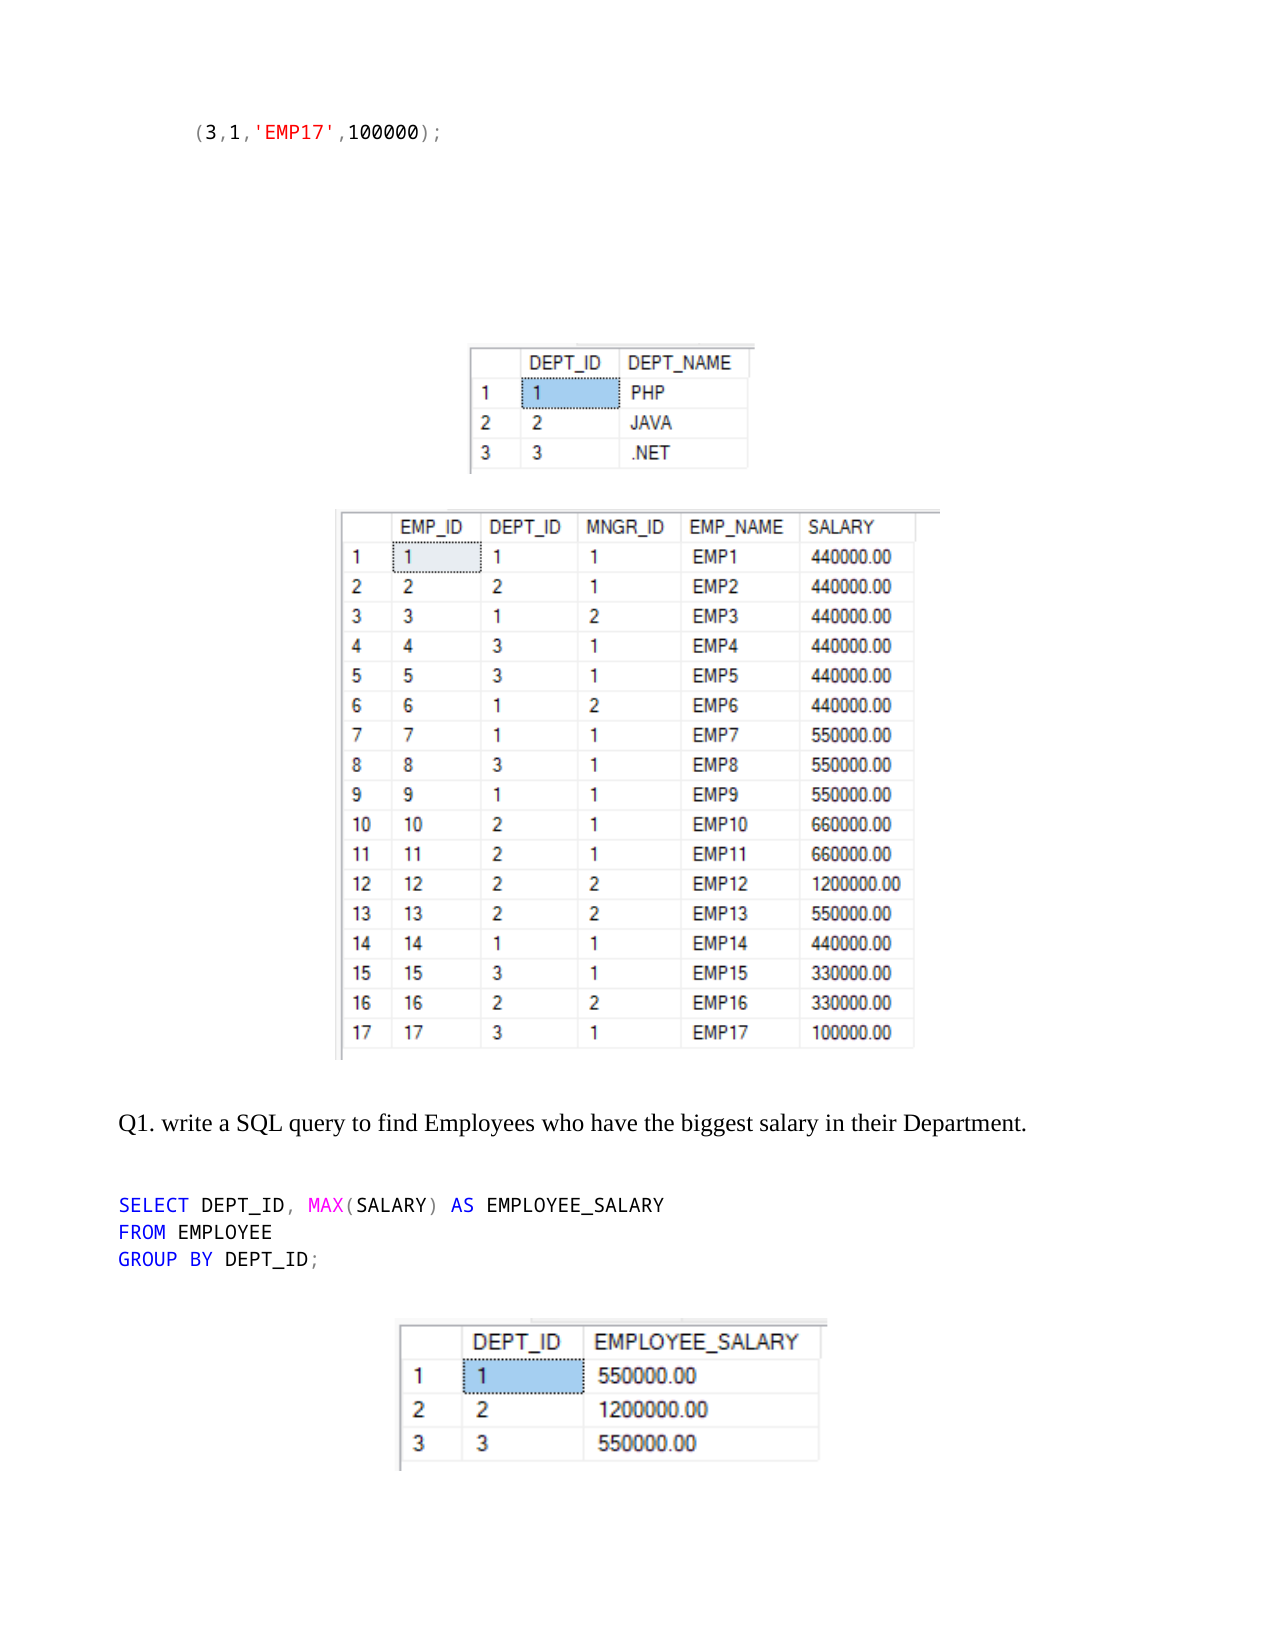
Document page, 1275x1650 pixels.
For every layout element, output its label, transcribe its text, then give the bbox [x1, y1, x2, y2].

text (3,1,'EMP17',100000); [118, 118, 1157, 145]
text GROUP BY DEPT_ID; [118, 1245, 1157, 1272]
text Q1. write a SQL query to find Employees who have the biggest salary in their Department. [118, 1108, 1157, 1137]
picture [394, 1318, 828, 1471]
text FROM EMPLOYEE [118, 1218, 1157, 1245]
picture [467, 343, 755, 474]
picture [335, 509, 940, 1060]
text SELECT DEPT_ID, MAX(SALARY) AS EMPLOYEE_SALARY [118, 1191, 1157, 1218]
